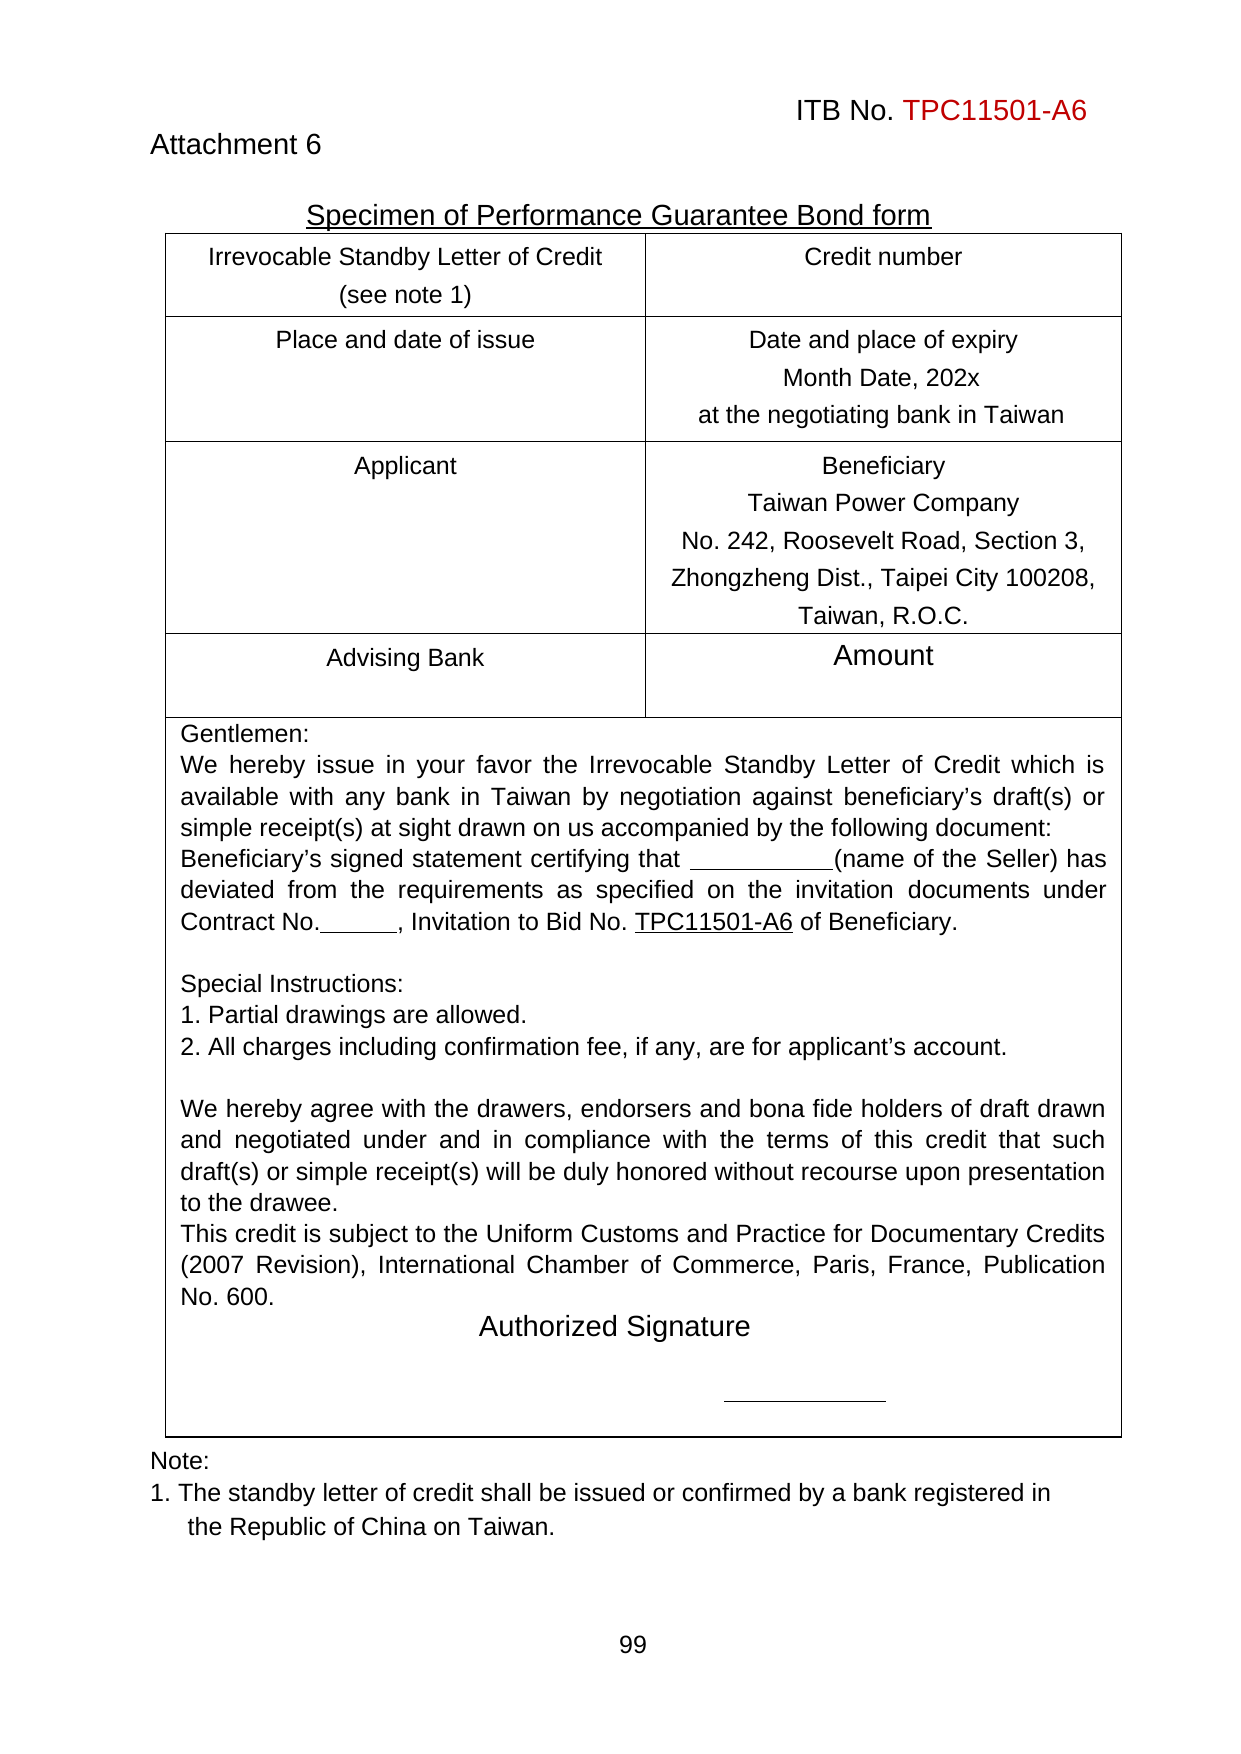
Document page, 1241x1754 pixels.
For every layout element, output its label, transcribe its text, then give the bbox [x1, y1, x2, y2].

table_cell Beneficiary Taiwan Power Company No. 242, Roosevelt Road, Section 3, Zhongzheng Dist., Taipei City 100208, Taiwan, R.O.C. [646, 442, 1121, 633]
title Specimen of Performance Guarantee Bond form [150, 197, 1087, 232]
title Attachment 6 [150, 126, 1087, 162]
text Note: [150, 1437, 1087, 1475]
table_cell Place and date of issue [166, 317, 645, 441]
table_header Irrevocable Standby Letter of Credit (see note 1) [166, 234, 645, 316]
text 1. The standby letter of credit shall be issued or confirmed by a bank registered in the Republic of China on Taiwan. [150, 1475, 1087, 1542]
table_cell Advising Bank [166, 634, 645, 717]
table_cell Amount [646, 634, 1121, 717]
table_cell Gentlemen: We hereby issue in your favor the Irrevocable Standby Letter of Credit which is available with any bank in Taiwan by negotiation against beneficiary’s draft(s) or simple receipt(s) at sight drawn on us accompanied by the following document: Beneficiary’s signed statement certifying that (name of the Seller) has deviated from the requirements as specified on the invitation documents under Contract No. , Invitation to Bid No. TPC11501-A6 of Beneficiary. Special Instructions: 1. Partial drawings are allowed. 2. All charges including confirmation fee, if any, are for applicant’s account. We hereby agree with the drawers, endorsers and bona fide holders of draft drawn and negotiated under and in compliance with the terms of this credit that such draft(s) or simple receipt(s) will be duly honored without recourse upon presentation to the drawee. This credit is subject to the Uniform Customs and Practice for Documentary Credits (2007 Revision), International Chamber of Commerce, Paris, France, Publication No. 600. Authorized Signature [166, 718, 1121, 1436]
table_cell Date and place of expiry Month Date, 202x at the negotiating bank in Taiwan [646, 317, 1121, 441]
table_header Credit number [646, 234, 1121, 316]
table_cell Applicant [166, 442, 645, 633]
